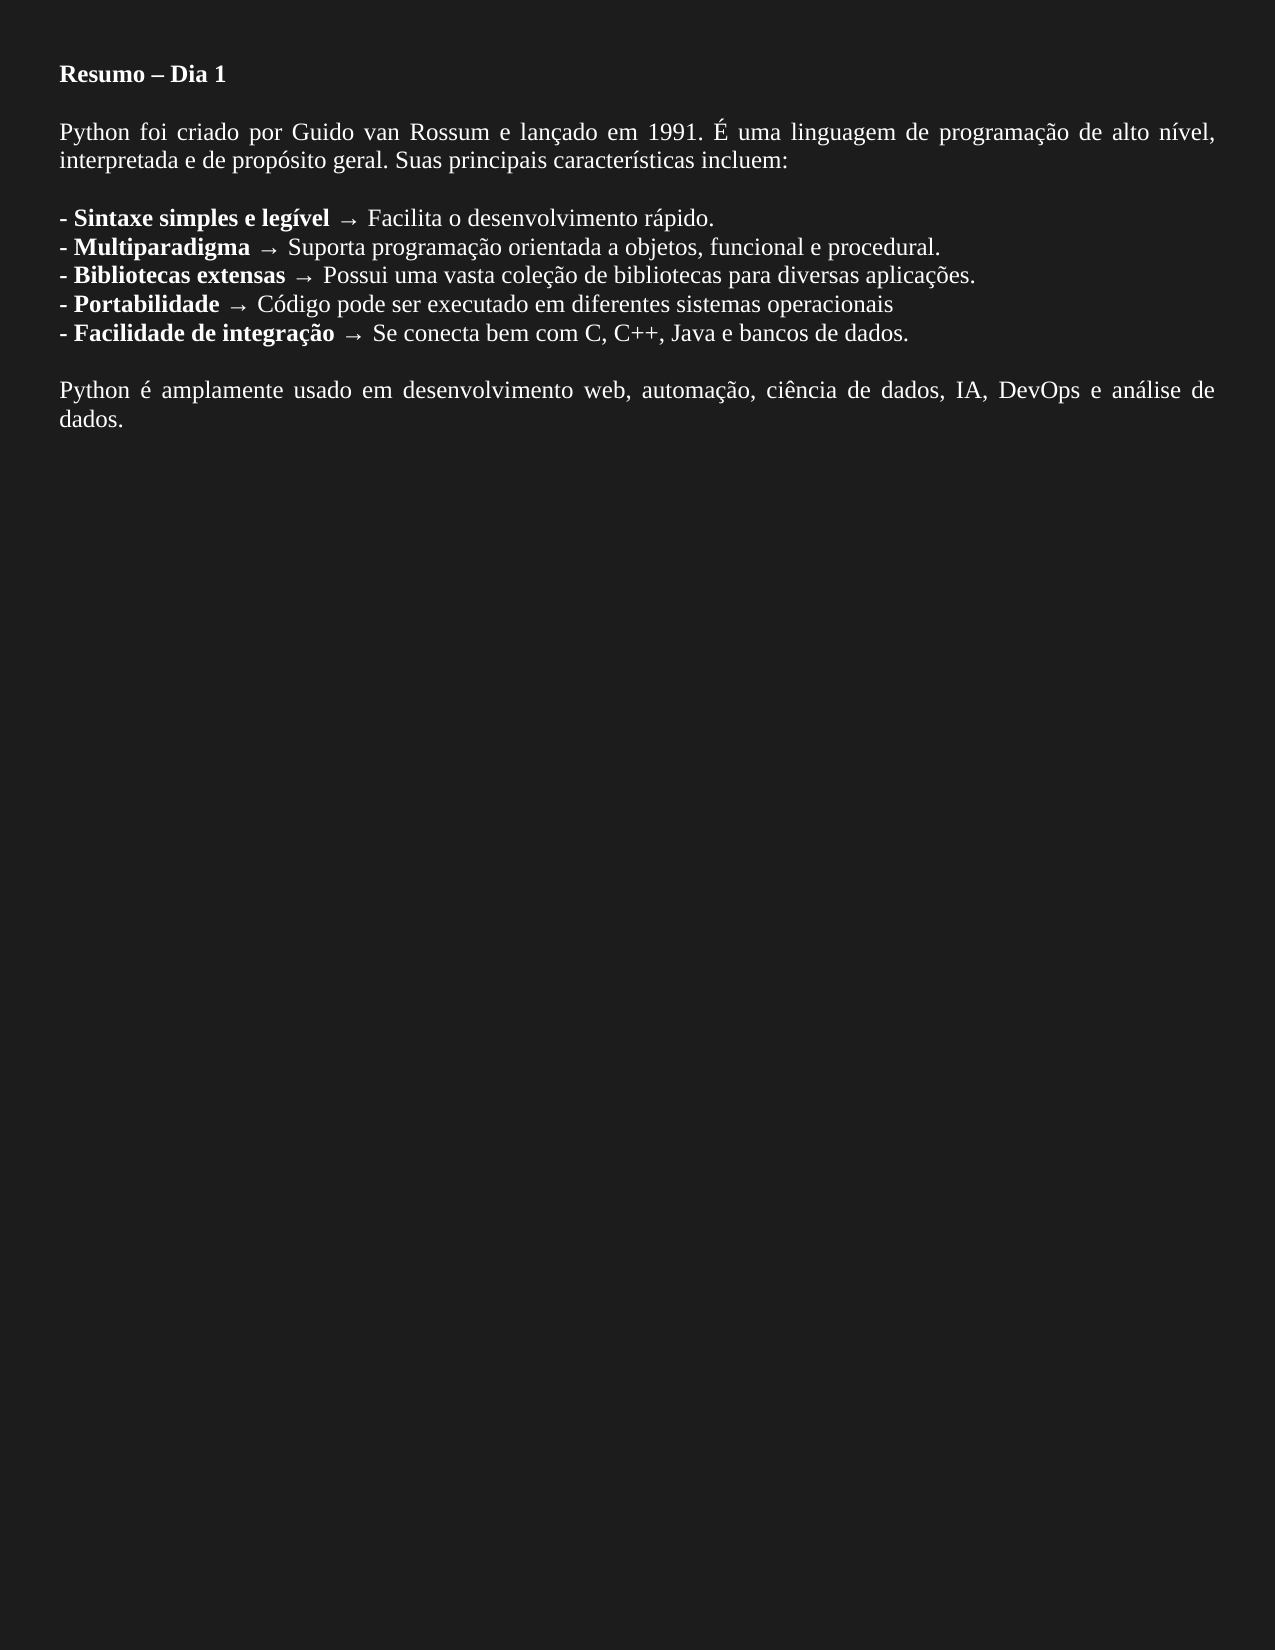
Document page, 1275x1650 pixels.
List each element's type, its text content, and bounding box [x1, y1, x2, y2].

text - Bibliotecas extensas → Possui uma vasta coleção de bibliotecas para diversas aplicações. [59, 260, 1216, 289]
text Python é amplamente usado em desenvolvimento web, automação, ciência de dados, IA, DevOps e análise de dados. [59, 375, 1216, 433]
text Resumo – Dia 1 [59, 59, 1216, 88]
text - Multiparadigma → Suporta programação orientada a objetos, funcional e procedural. [59, 232, 1216, 260]
text - Portabilidade → Código pode ser executado em diferentes sistemas operacionais [59, 289, 1216, 318]
text - Facilidade de integração → Se conecta bem com C, C++, Java e bancos de dados. [59, 318, 1216, 347]
text Python foi criado por Guido van Rossum e lançado em 1991. É uma linguagem de programação de alto nível, interpretada e de propósito geral. Suas principais características incluem: [59, 117, 1216, 174]
text - Sintaxe simples e legível → Facilita o desenvolvimento rápido. [59, 203, 1216, 232]
